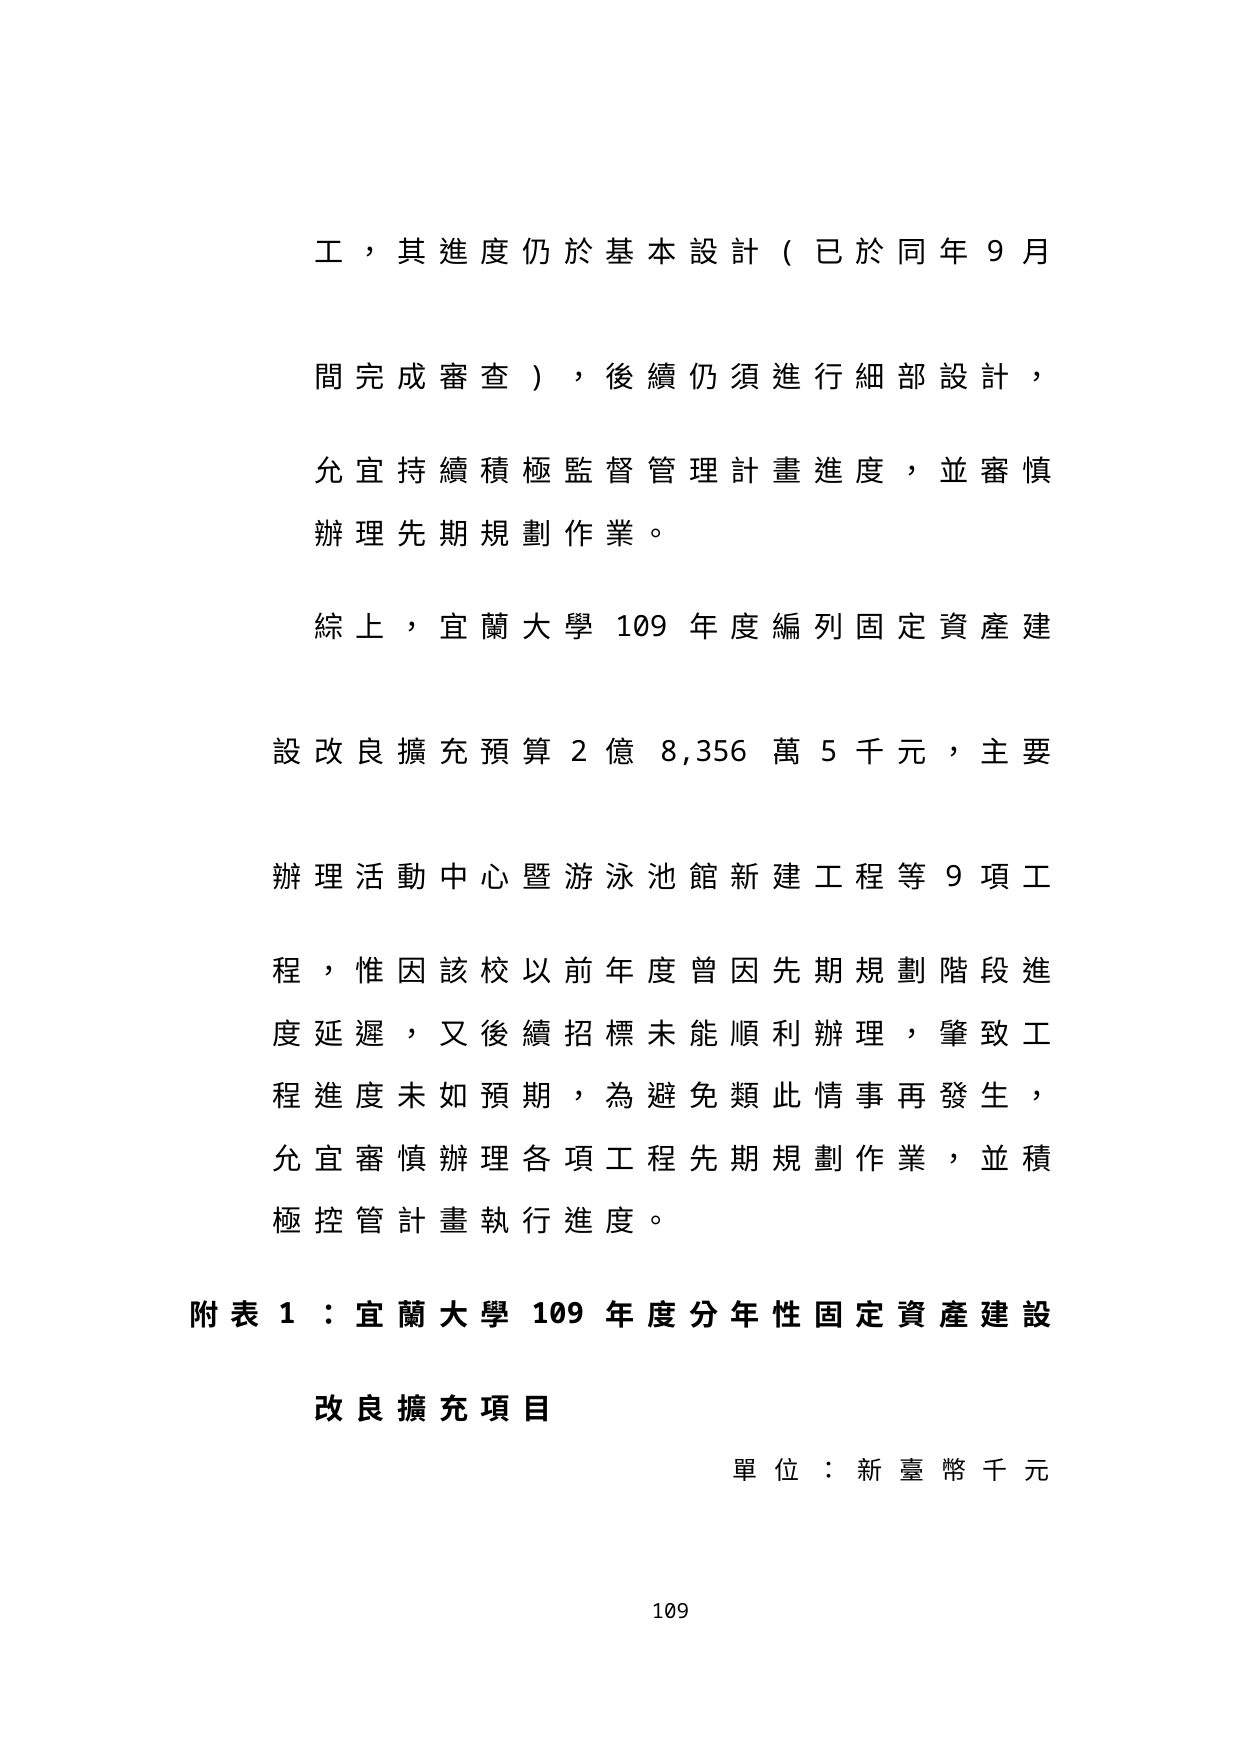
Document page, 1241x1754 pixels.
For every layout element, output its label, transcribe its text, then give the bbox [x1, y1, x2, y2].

text 單位：新臺幣千元 [183, 1427, 1058, 1490]
text 附表1：宜蘭大學109年度分年性固定資產建設改良擴充項目 [183, 1240, 1058, 1427]
text 綜上，宜蘭大學109年度編列固定資產建設改良擴充預算2億8,356萬5千元，主要辦理活動中心暨游泳池館新建工程等9項工程，惟因該校以前年度曾因先期規劃階段進度延遲，又後續招標未能順利辦理，肇致工程進度未如預期，為避免類此情事再發生，允宜審慎辦理各項工程先期規劃作業，並積極控管計畫執行進度。 [242, 552, 1058, 1240]
text 工，其進度仍於基本設計(已於同年9月間完成審查)，後續仍須進行細部設計，允宜持續積極監督管理計畫進度，並審慎辦理先期規劃作業。 [271, 177, 1058, 552]
